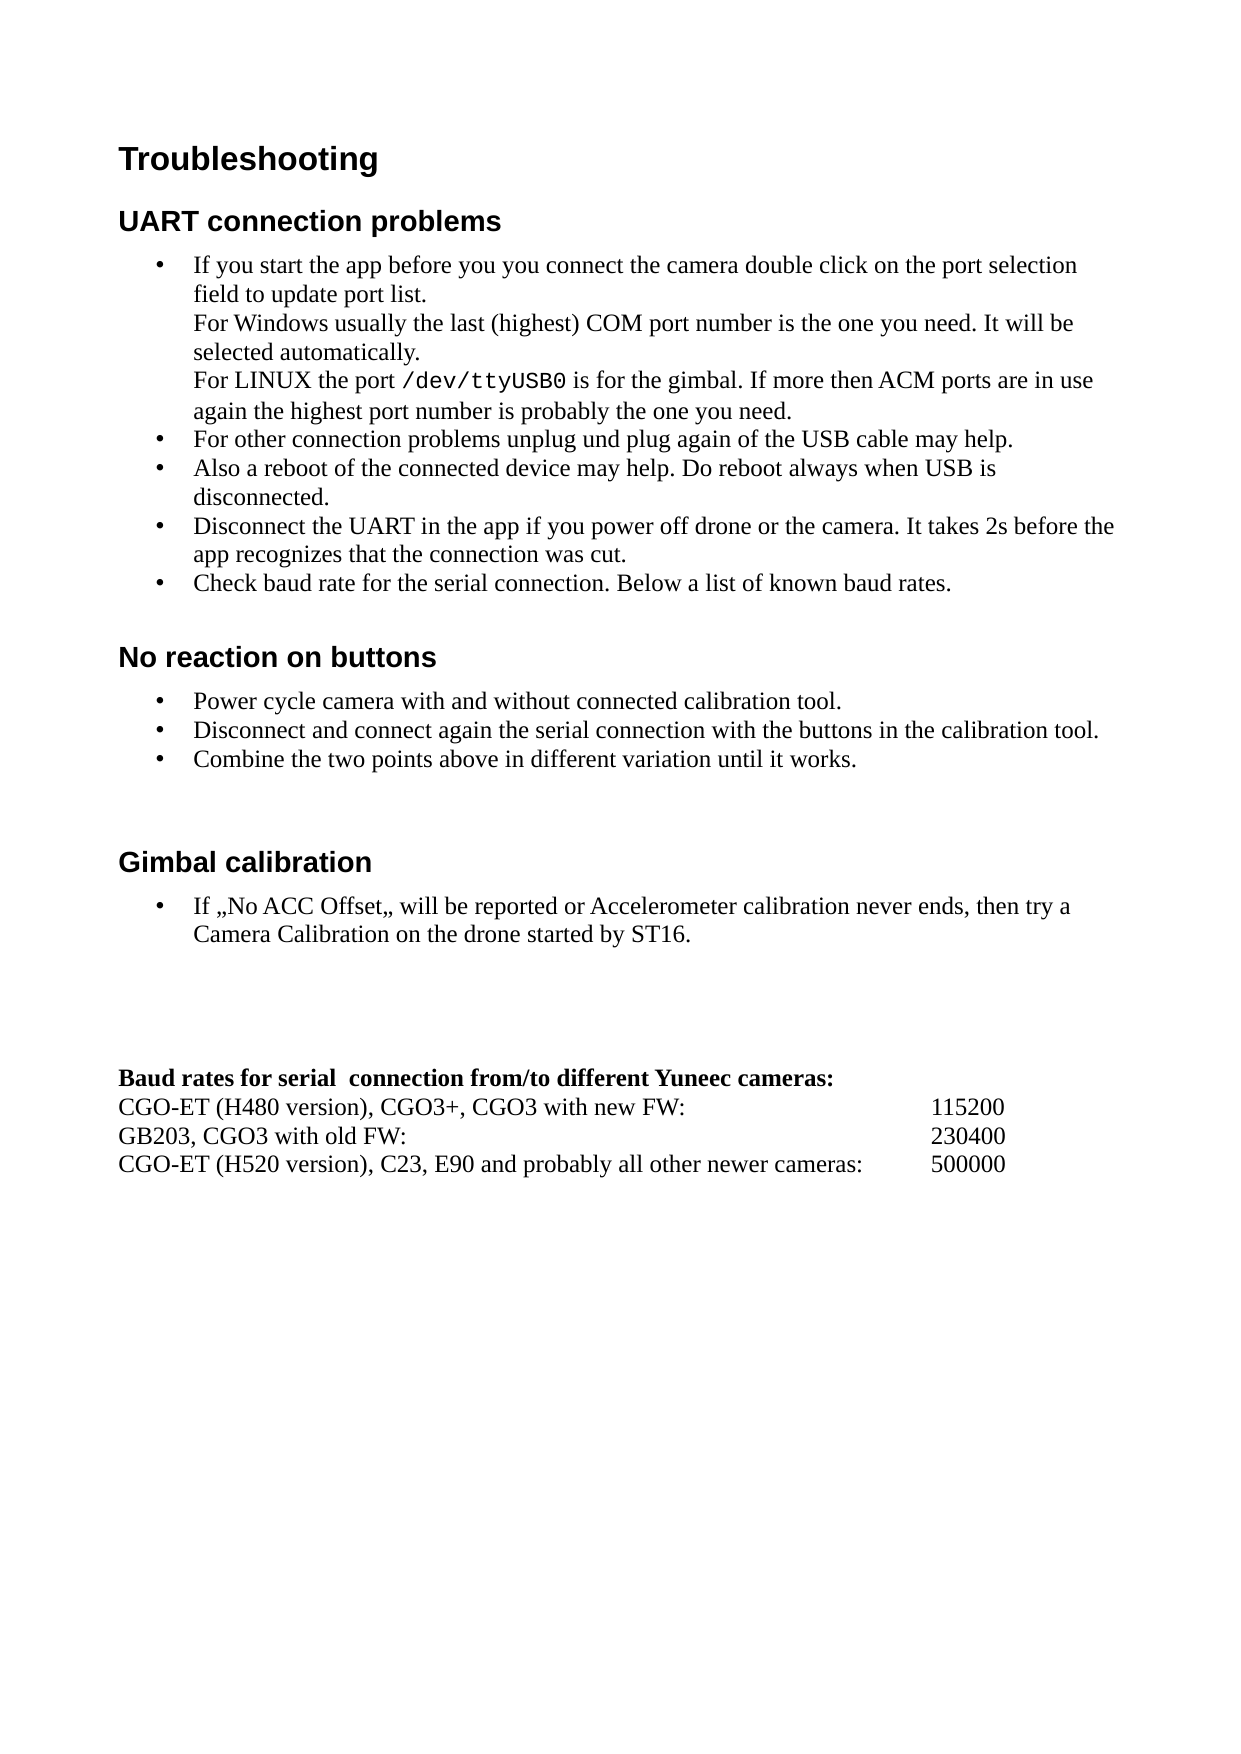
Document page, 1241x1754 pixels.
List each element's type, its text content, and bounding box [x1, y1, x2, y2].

list Disconnect and connect again the serial connection with the buttons in the calibration tool. [156, 715, 1122, 744]
list If you start the app before you you connect the camera double click on the port selection field to update port list. For Windows usually the last (highest) COM port number is the one you need. It will be selected automatically. For LINUX the port /dev/ttyUSB0 is for the gimbal. If more then ACM ports are in use again the highest port number is probably the one you need. [156, 251, 1122, 424]
list If „No ACC Offset„ will be reported or Accelerometer calibration never ends, then try a Camera Calibration on the drone started by ST16. [156, 891, 1122, 948]
subtitle Gimbal calibration [118, 845, 1122, 878]
subtitle UART connection problems [118, 204, 1122, 238]
subtitle No reaction on buttons [118, 640, 1122, 674]
list Also a reboot of the connected device may help. Do reboot always when USB is disconnected. [156, 453, 1122, 511]
list For other connection problems unplug und plug again of the USB cable may help. [156, 424, 1122, 453]
subtitle Troubleshooting [118, 139, 1122, 177]
list Disconnect the UART in the app if you power off drone or the camera. It takes 2s before the app recognizes that the connection was cut. [156, 511, 1122, 568]
list Check baud rate for the serial connection. Below a list of known baud rates. [156, 568, 1122, 597]
list Power cycle camera with and without connected calibration tool. [156, 686, 1122, 715]
text Baud rates for serial connection from/to different Yuneec cameras: CGO-ET (H480 version), CGO3+, CGO3 with new FW: 115200 GB203, CGO3 with old FW: 230400 CGO-ET (H520 version), C23, E90 and probably all other newer cameras: 500000 [118, 1063, 1122, 1178]
list Combine the two points above in different variation until it works. [156, 744, 1122, 773]
